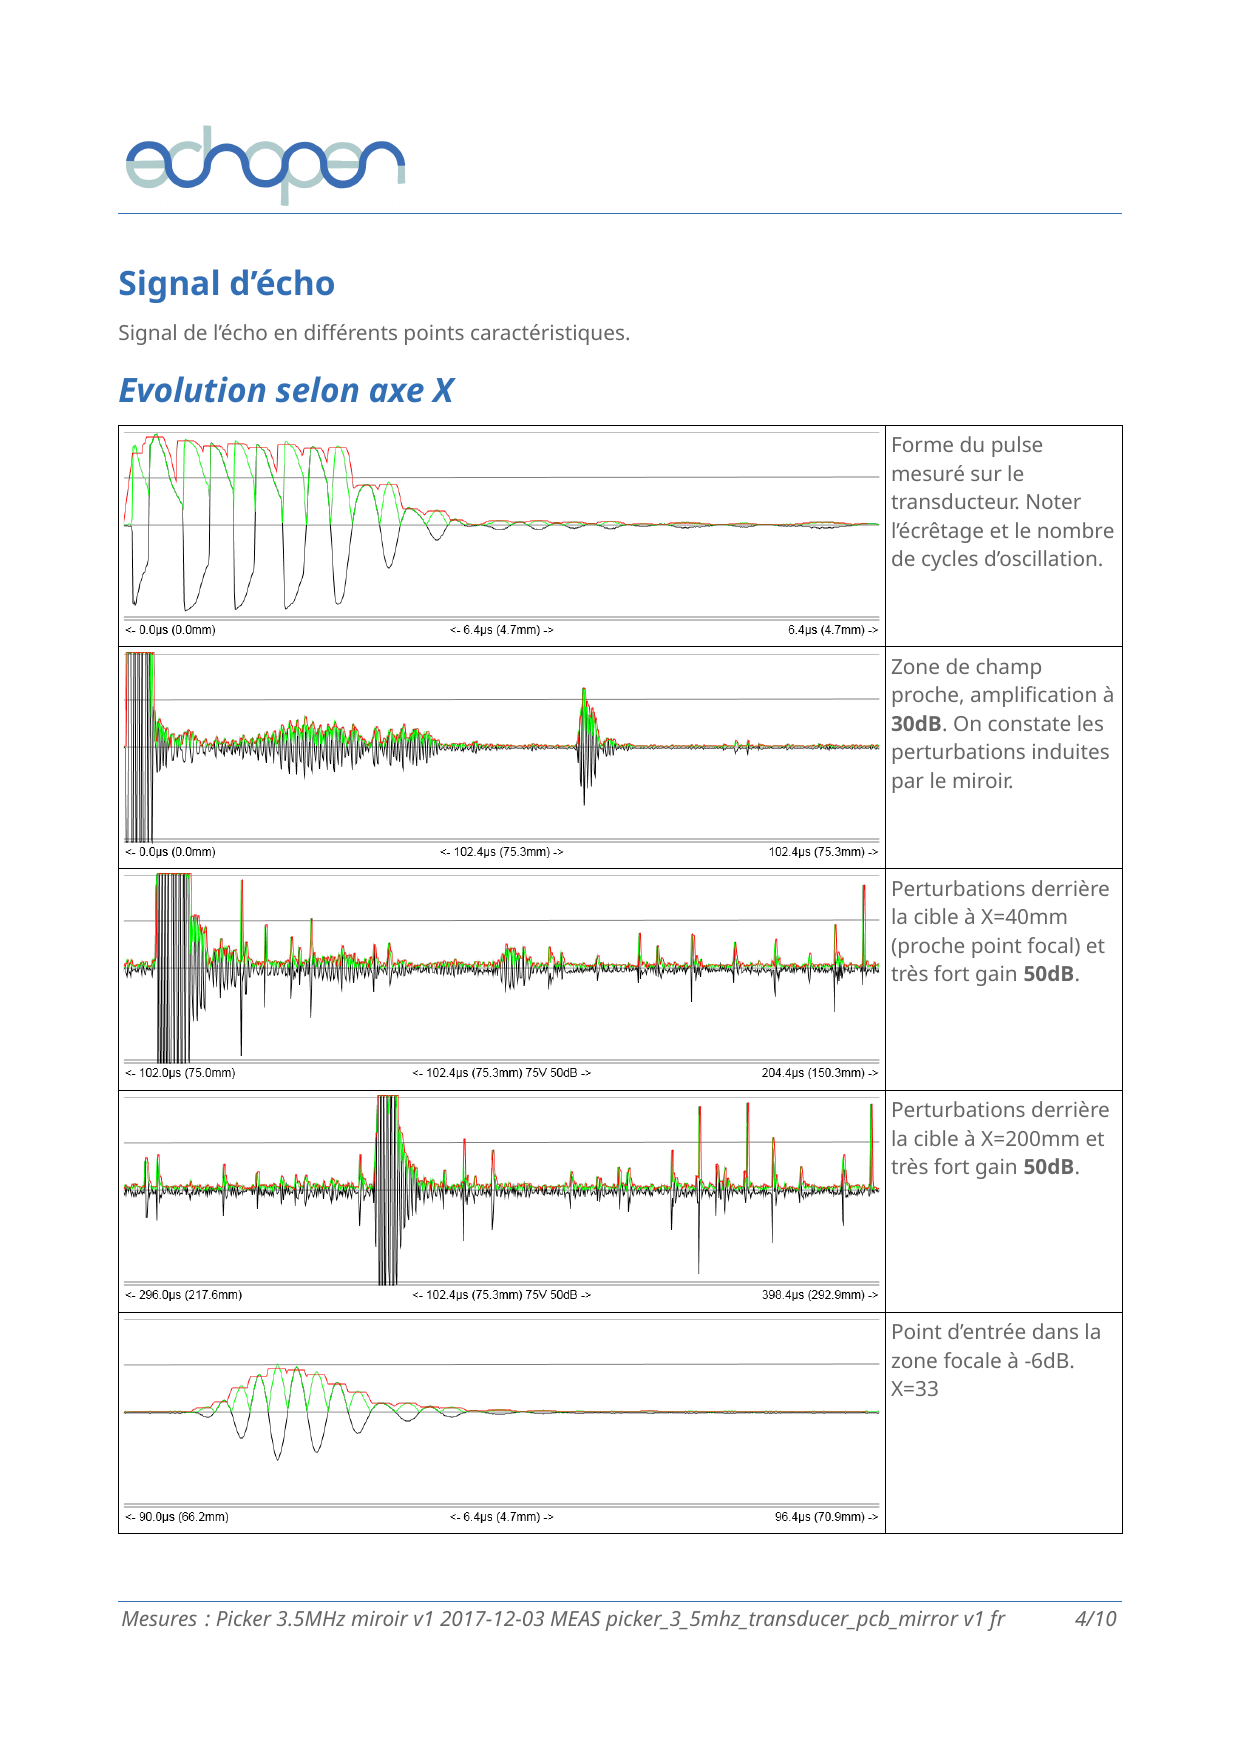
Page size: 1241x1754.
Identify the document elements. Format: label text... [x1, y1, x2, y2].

table_cell Zone de champ proche, amplification à 30dB. On constate les perturbations induites par le miroir. [886, 647, 1122, 868]
table_cell [119, 869, 885, 1090]
picture [123, 1095, 880, 1306]
table_cell Perturbations derrière la cible à X=40mm (proche point focal) et très fort gain 50dB. [886, 869, 1122, 1090]
text Signal de l’écho en différents points caractéristiques. [118, 318, 1122, 346]
table_cell Perturbations derrière la cible à X=200mm et très fort gain 50dB. [886, 1091, 1122, 1312]
picture [123, 652, 880, 863]
table_header [119, 426, 885, 646]
picture [123, 1317, 880, 1528]
table_cell [119, 1091, 885, 1312]
picture [123, 430, 880, 641]
table_cell [119, 647, 885, 868]
table_cell Point d’entrée dans la zone focale à -6dB. X=33 [886, 1313, 1122, 1533]
subtitle Evolution selon axe X [118, 366, 1122, 412]
picture [123, 123, 407, 208]
picture [123, 873, 880, 1084]
table_cell [119, 1313, 885, 1533]
table_header Forme du pulse mesuré sur le transducteur. Noter l’écrêtage et le nombre de cycles d’oscillation. [886, 426, 1122, 646]
subtitle Signal d’écho [118, 259, 1122, 305]
